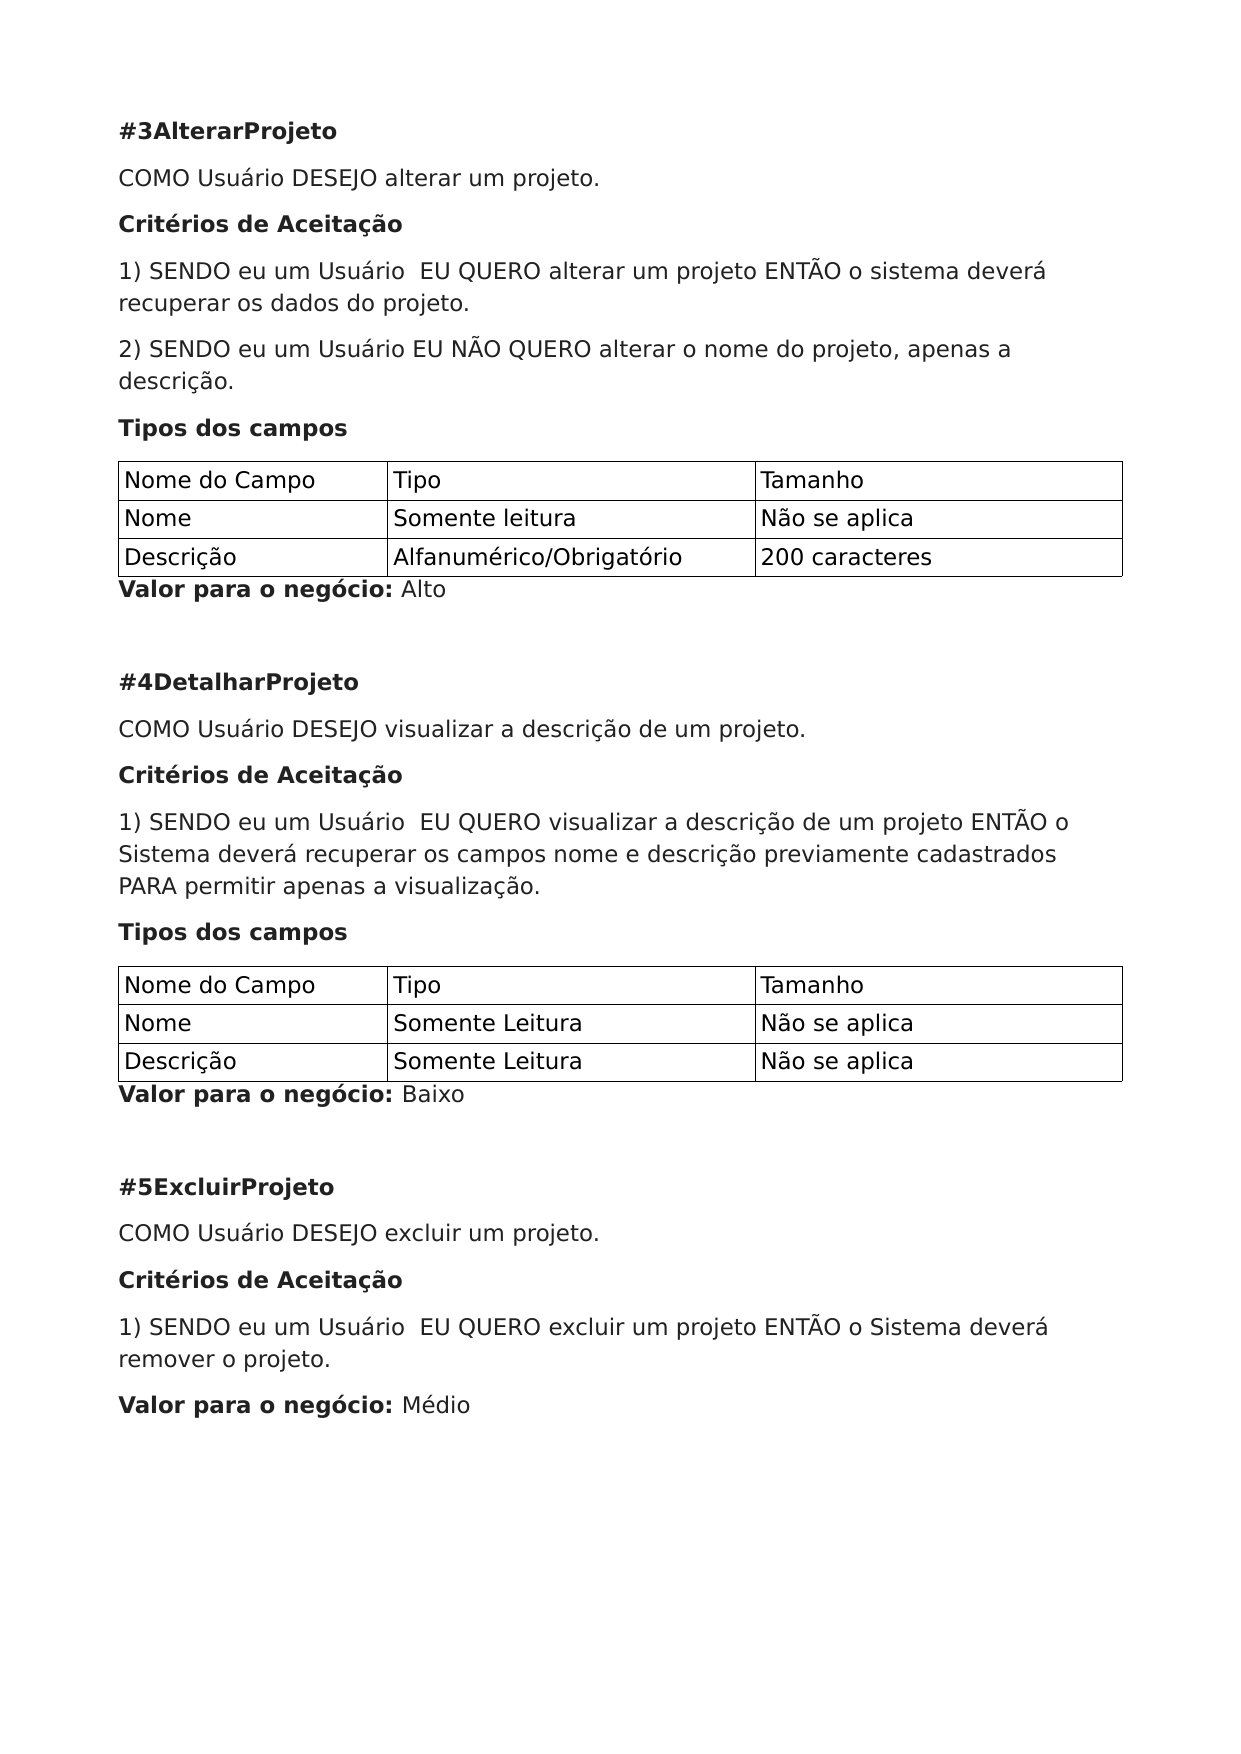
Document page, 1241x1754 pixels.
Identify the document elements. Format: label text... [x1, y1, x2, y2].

text COMO Usuário DESEJO excluir um projeto. [118, 1221, 1122, 1247]
text COMO Usuário DESEJO alterar um projeto. [118, 165, 1122, 191]
text #5ExcluirProjeto [118, 1174, 1122, 1201]
text Critérios de Aceitação [118, 1267, 1122, 1294]
table_cell Somente Leitura [388, 1044, 755, 1081]
table_header Nome do Campo [119, 967, 387, 1004]
table_header Tipo [388, 967, 755, 1004]
table_cell Não se aplica [756, 501, 1122, 538]
text Tipos dos campos [118, 919, 1122, 946]
text Critérios de Aceitação [118, 211, 1122, 238]
table_cell 200 caracteres [756, 539, 1122, 576]
table_cell Não se aplica [756, 1044, 1122, 1081]
text #4DetalharProjeto [118, 669, 1122, 696]
text Valor para o negócio: Baixo [118, 1082, 1122, 1108]
text 1) SENDO eu um Usuário EU QUERO excluir um projeto ENTÃO o Sistema deverá remover o projeto. [118, 1314, 1122, 1372]
table_cell Alfanumérico/Obrigatório [388, 539, 755, 576]
text COMO Usuário DESEJO visualizar a descrição de um projeto. [118, 716, 1122, 743]
text Valor para o negócio: Alto [118, 577, 1122, 603]
table_header Tamanho [756, 967, 1122, 1004]
text 1) SENDO eu um Usuário EU QUERO alterar um projeto ENTÃO o sistema deverá recuperar os dados do projeto. [118, 258, 1122, 316]
table_cell Somente Leitura [388, 1005, 755, 1043]
table_cell Nome [119, 501, 387, 538]
text Valor para o negócio: Médio [118, 1392, 1122, 1419]
table_header Nome do Campo [119, 462, 387, 500]
table_header Tamanho [756, 462, 1122, 500]
table_cell Nome [119, 1005, 387, 1043]
text 1) SENDO eu um Usuário EU QUERO visualizar a descrição de um projeto ENTÃO o Sistema deverá recuperar os campos nome e descrição previamente cadastrados PARA permitir apenas a visualização. [118, 809, 1122, 900]
text 2) SENDO eu um Usuário EU NÃO QUERO alterar o nome do projeto, apenas a descrição. [118, 336, 1122, 395]
table_cell Somente leitura [388, 501, 755, 538]
text Critérios de Aceitação [118, 762, 1122, 789]
table_cell Descrição [119, 539, 387, 576]
text Tipos dos campos [118, 415, 1122, 442]
table_header Tipo [388, 462, 755, 500]
text #3AlterarProjeto [118, 118, 1122, 145]
table_cell Descrição [119, 1044, 387, 1081]
table_cell Não se aplica [756, 1005, 1122, 1043]
